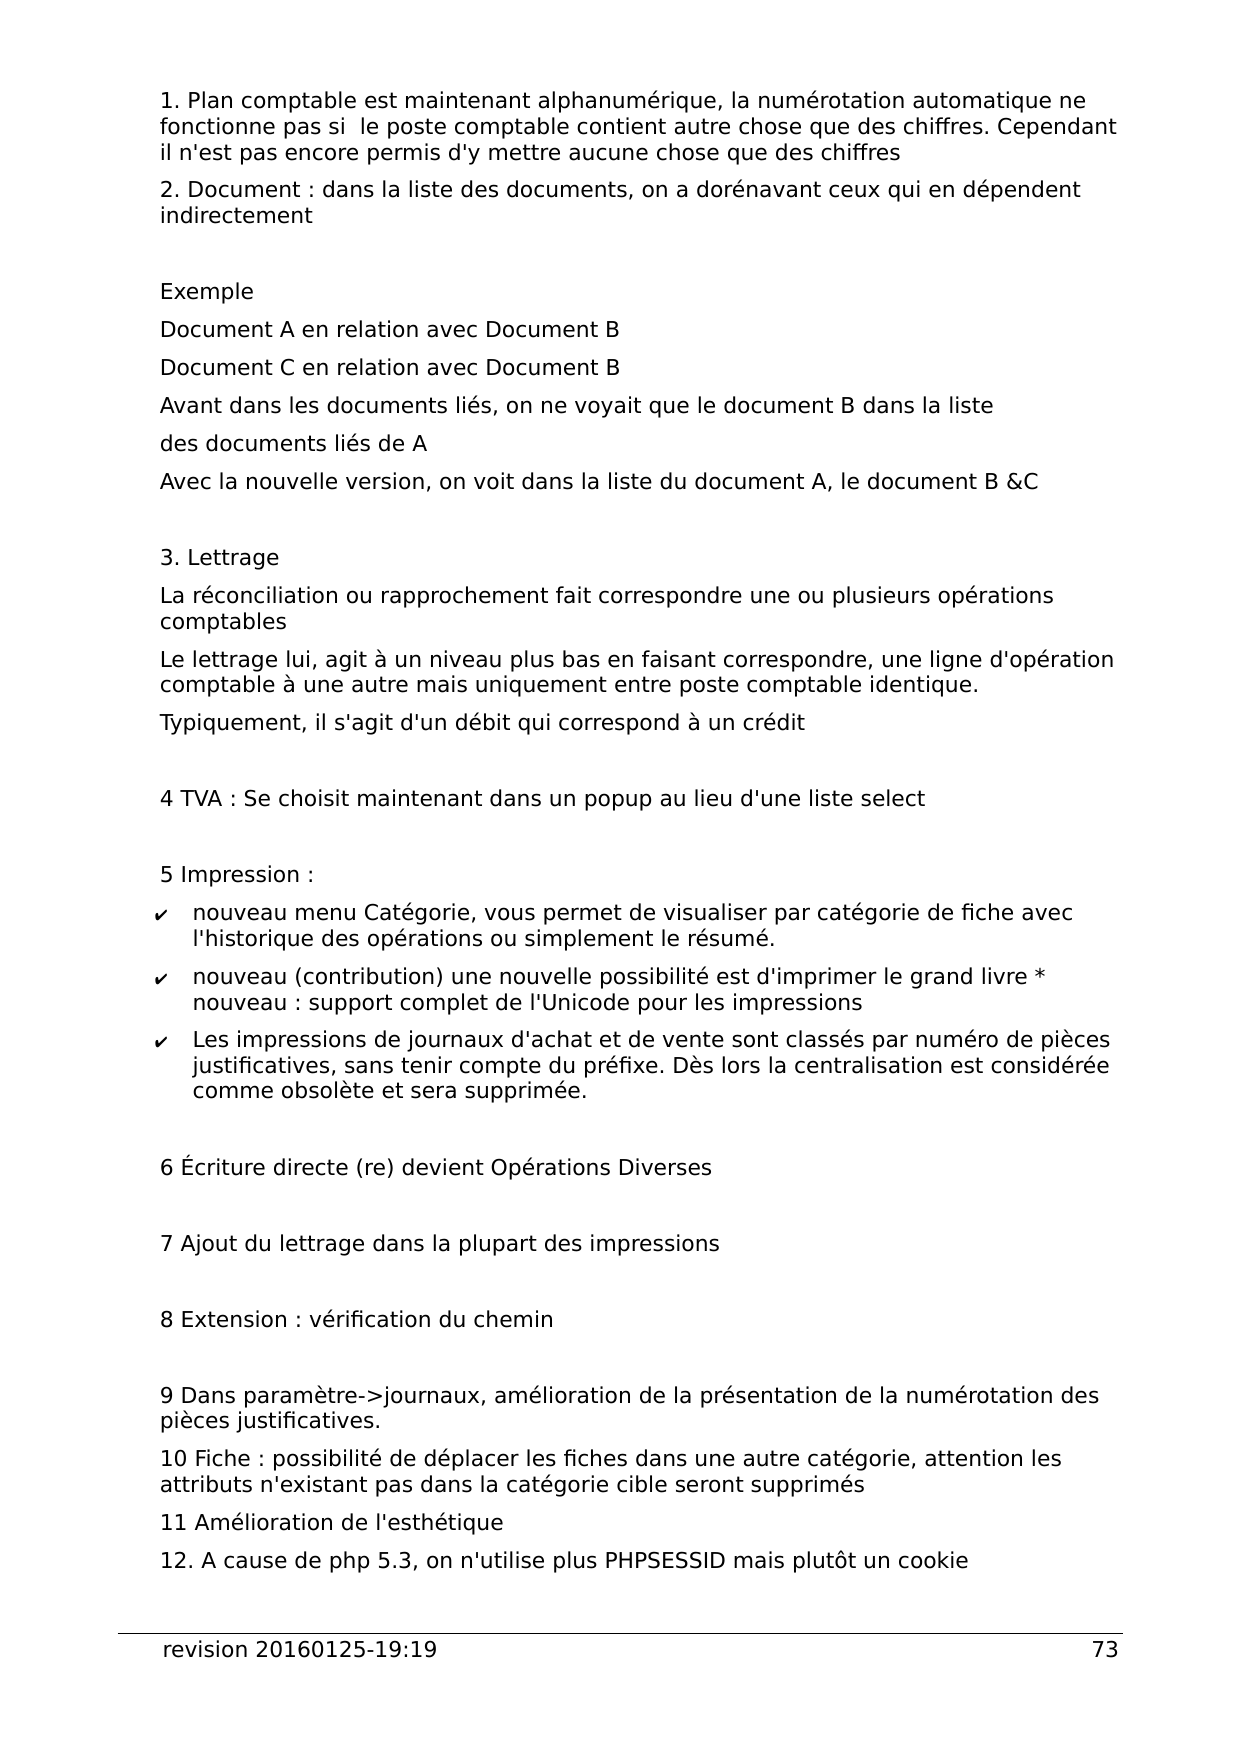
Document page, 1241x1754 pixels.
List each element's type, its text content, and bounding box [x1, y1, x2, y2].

text 10 Fiche : possibilité de déplacer les fiches dans une autre catégorie, attention les attributs n'existant pas dans la catégorie cible seront supprimés [159, 1446, 1123, 1497]
list Les impressions de journaux d'achat et de vente sont classés par numéro de pièces justificatives, sans tenir compte du préfixe. Dès lors la centralisation est considérée comme obsolète et sera supprimée. [155, 1028, 1123, 1104]
text Exemple [159, 279, 1123, 305]
text 4 TVA : Se choisit maintenant dans un popup au lieu d'une liste select [159, 786, 1123, 812]
text Typiquement, il s'agit d'un débit qui correspond à un crédit [159, 710, 1123, 736]
text 12. A cause de php 5.3, on n'utilise plus PHPSESSID mais plutôt un cookie [159, 1548, 1123, 1573]
text Avant dans les documents liés, on ne voyait que le document B dans la liste [159, 393, 1123, 419]
text des documents liés de A [159, 431, 1123, 457]
text 3. Lettrage [159, 545, 1123, 571]
text Le lettrage lui, agit à un niveau plus bas en faisant correspondre, une ligne d'opération comptable à une autre mais uniquement entre poste comptable identique. [159, 647, 1123, 698]
list nouveau (contribution) une nouvelle possibilité est d'imprimer le grand livre * nouveau : support complet de l'Unicode pour les impressions [155, 964, 1123, 1015]
text 9 Dans paramètre->journaux, amélioration de la présentation de la numérotation des pièces justificatives. [159, 1383, 1123, 1434]
text 1. Plan comptable est maintenant alphanumérique, la numérotation automatique ne fonctionne pas si le poste comptable contient autre chose que des chiffres. Cependant il n'est pas encore permis d'y mettre aucune chose que des chiffres [159, 88, 1123, 165]
text 5 Impression : [159, 862, 1123, 888]
text Document C en relation avec Document B [159, 355, 1123, 381]
text Avec la nouvelle version, on voit dans la liste du document A, le document B &C [159, 469, 1123, 495]
text Document A en relation avec Document B [159, 317, 1123, 343]
list nouveau menu Catégorie, vous permet de visualiser par catégorie de fiche avec l'historique des opérations ou simplement le résumé. [155, 901, 1123, 952]
text 2. Document : dans la liste des documents, on a dorénavant ceux qui en dépendent indirectement [159, 178, 1123, 229]
text 8 Extension : vérification du chemin [159, 1307, 1123, 1332]
text La réconciliation ou rapprochement fait correspondre une ou plusieurs opérations comptables [159, 583, 1123, 634]
text 7 Ajout du lettrage dans la plupart des impressions [159, 1231, 1123, 1256]
text 6 Écriture directe (re) devient Opérations Diverses [159, 1155, 1123, 1180]
text 11 Amélioration de l'esthétique [159, 1510, 1123, 1535]
